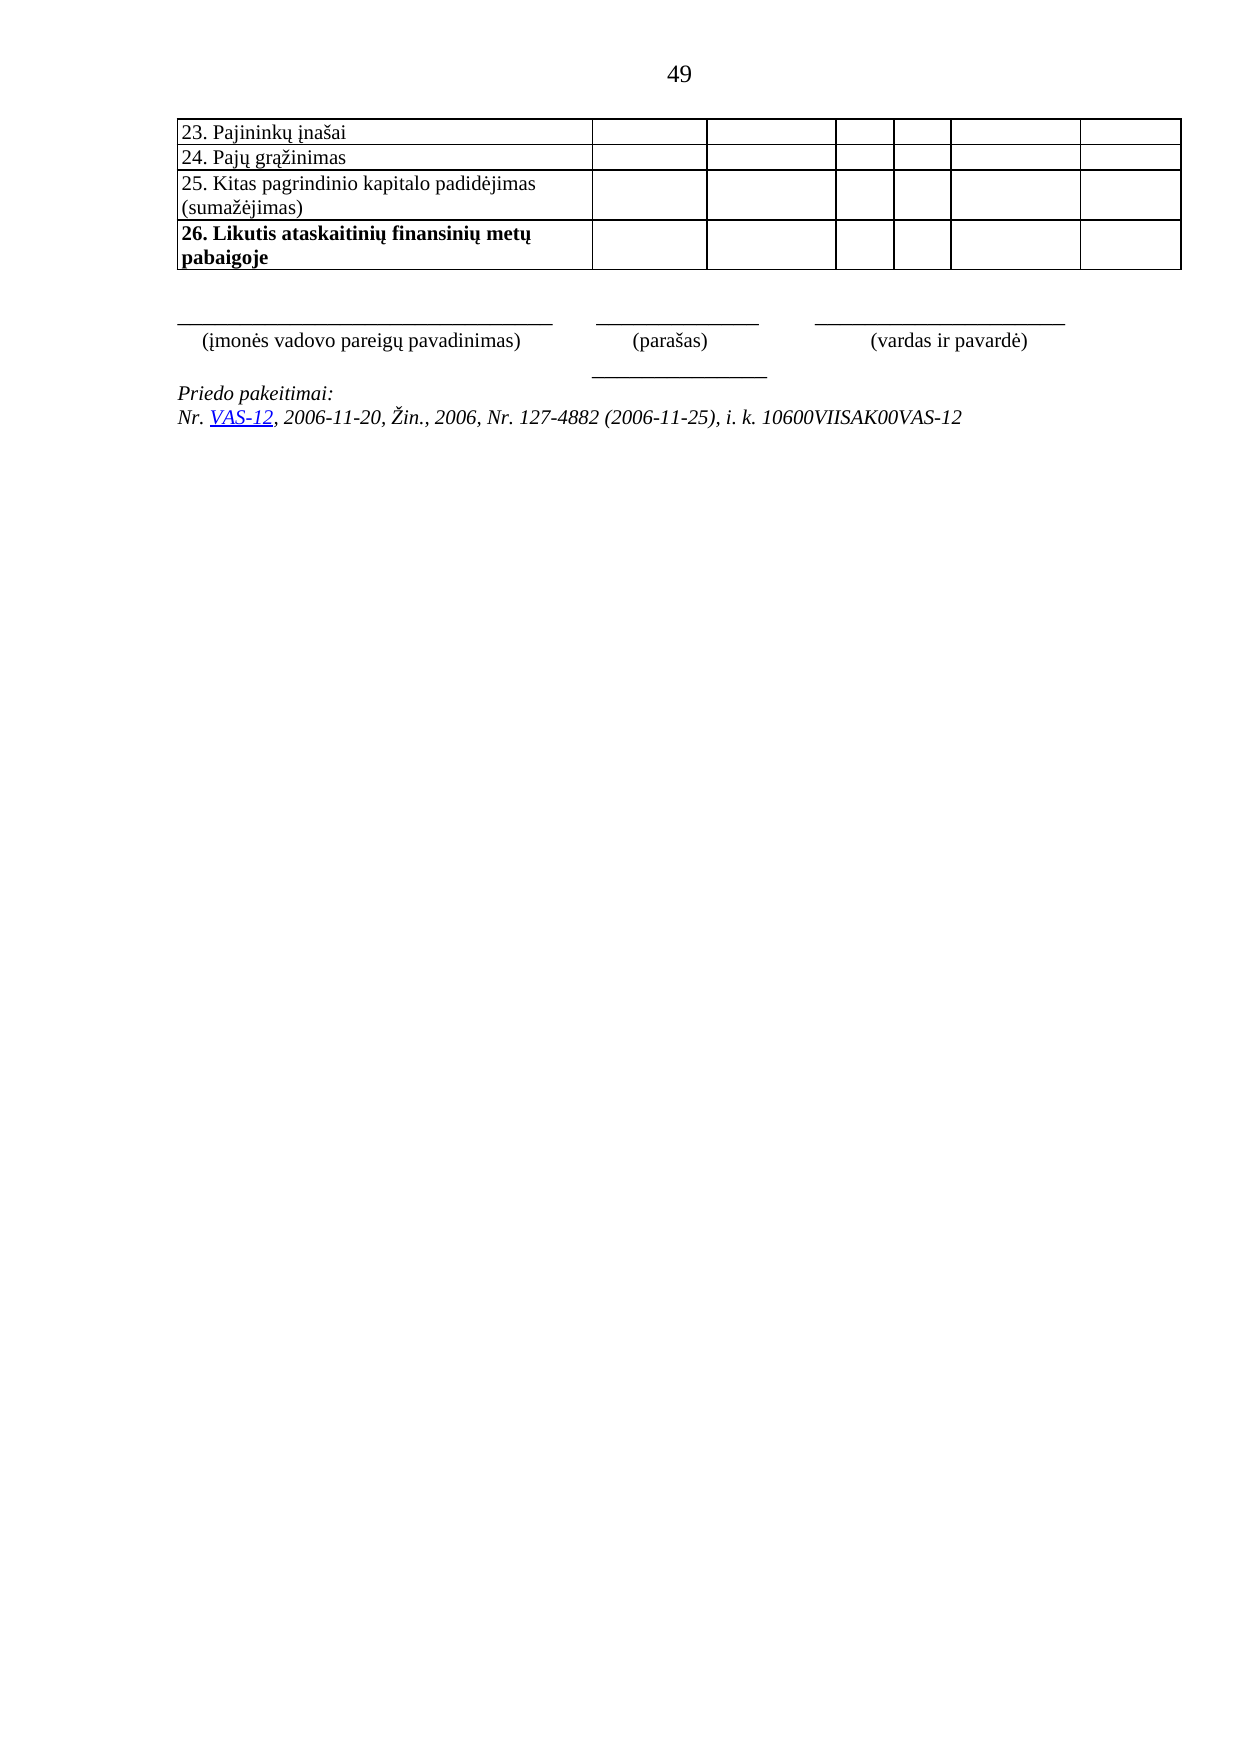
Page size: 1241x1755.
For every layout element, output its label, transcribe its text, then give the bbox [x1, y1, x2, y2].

table_cell [895, 120, 950, 144]
text ______________________________ _____________ ____________________ [177, 299, 1181, 328]
table_cell 23. Pajininkų įnašai [178, 120, 592, 144]
table_cell [952, 145, 1080, 169]
table_cell [837, 221, 893, 269]
table_cell [1081, 145, 1180, 169]
table_cell [593, 171, 706, 219]
text Nr. VAS-12, 2006-11-20, Žin., 2006, Nr. 127-4882 (2006-11-25), i. k. 10600VIISAK00VAS-12 [177, 405, 1181, 429]
table_cell [952, 120, 1080, 144]
table_cell [895, 221, 950, 269]
table_cell [1081, 120, 1180, 144]
table_cell [708, 221, 835, 269]
table_cell [708, 145, 835, 169]
text (įmonės vadovo pareigų pavadinimas) (parašas) (vardas ir pavardė) [177, 328, 1181, 352]
table_cell [837, 171, 893, 219]
text ______________ [177, 352, 1181, 381]
table_cell [895, 171, 950, 219]
table_cell [1081, 221, 1180, 269]
text Priedo pakeitimai: [177, 381, 1181, 405]
table_cell [952, 221, 1080, 269]
table_cell [708, 171, 835, 219]
table_cell [593, 221, 706, 269]
table_cell [895, 145, 950, 169]
table_cell 24. Pajų grąžinimas [178, 145, 592, 169]
table_cell 25. Kitas pagrindinio kapitalo padidėjimas (sumažėjimas) [178, 171, 592, 219]
table_cell [837, 145, 893, 169]
table_cell 26. Likutis ataskaitinių finansinių metų pabaigoje [178, 221, 592, 269]
table_cell [952, 171, 1080, 219]
table_cell [1081, 171, 1180, 219]
table_cell [708, 120, 835, 144]
table_cell [593, 120, 706, 144]
table_cell [837, 120, 893, 144]
table_cell [593, 145, 706, 169]
